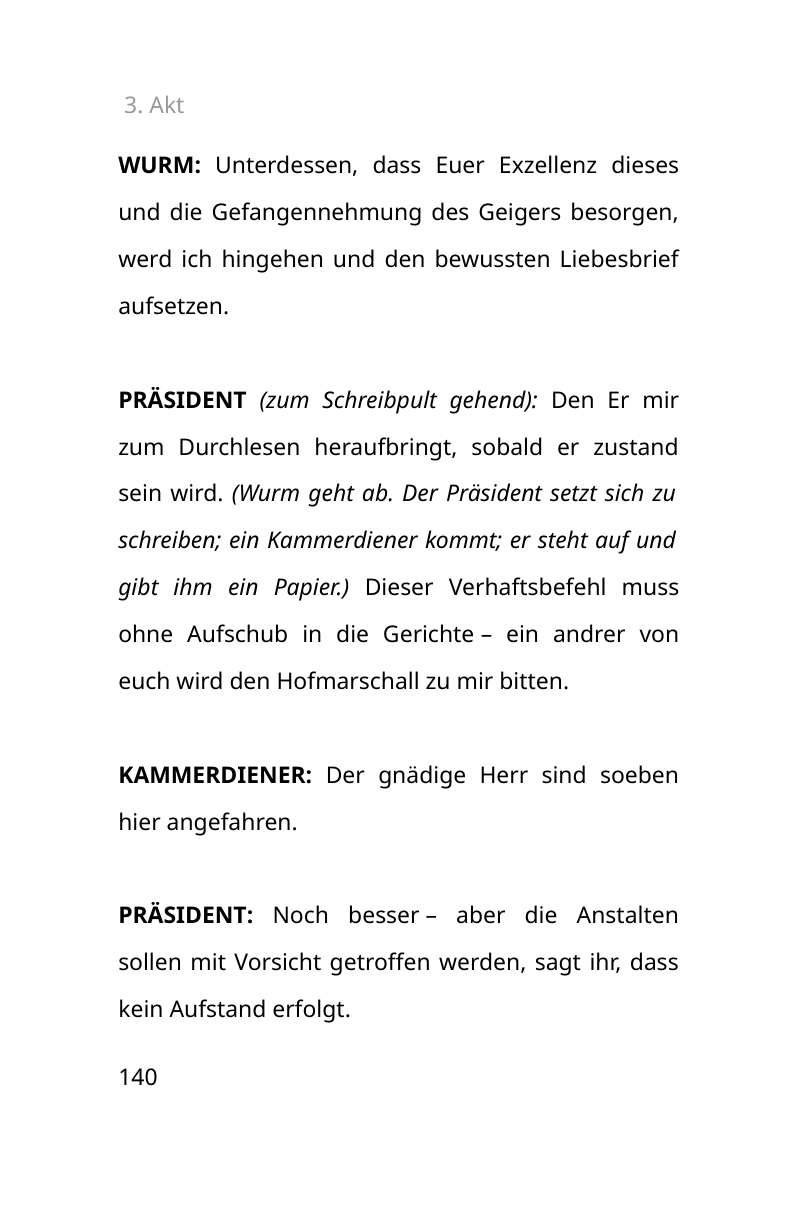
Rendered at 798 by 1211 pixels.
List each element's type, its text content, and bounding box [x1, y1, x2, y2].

text PRÄSIDENT (zum Schreibpult gehend): Den Er mir zum Durchlesen heraufbringt, sobald er zustand sein wird. (Wurm geht ab. Der Präsident setzt sich zu schreiben; ein Kammerdiener kommt; er steht auf und gibt ihm ein Papier.) Dieser Verhaftsbefehl muss ohne Aufschub in die Gerichte – ein andrer von euch wird den Hofmarschall zu mir bitten. [118, 348, 679, 696]
text PRÄSIDENT: Noch besser – aber die Anstalten sollen mit Vorsicht getroffen werden, sagt ihr, dass kein Aufstand erfolgt. [118, 864, 679, 1024]
text WURM: Unterdessen, dass Euer Exzellenz dieses und die Gefangennehmung des Geigers besorgen, werd ich hingehen und den bewussten Liebesbrief aufsetzen. [118, 149, 679, 321]
text KAMMERDIENER: Der gnädige Herr sind soeben hier angefahren. [118, 723, 679, 837]
